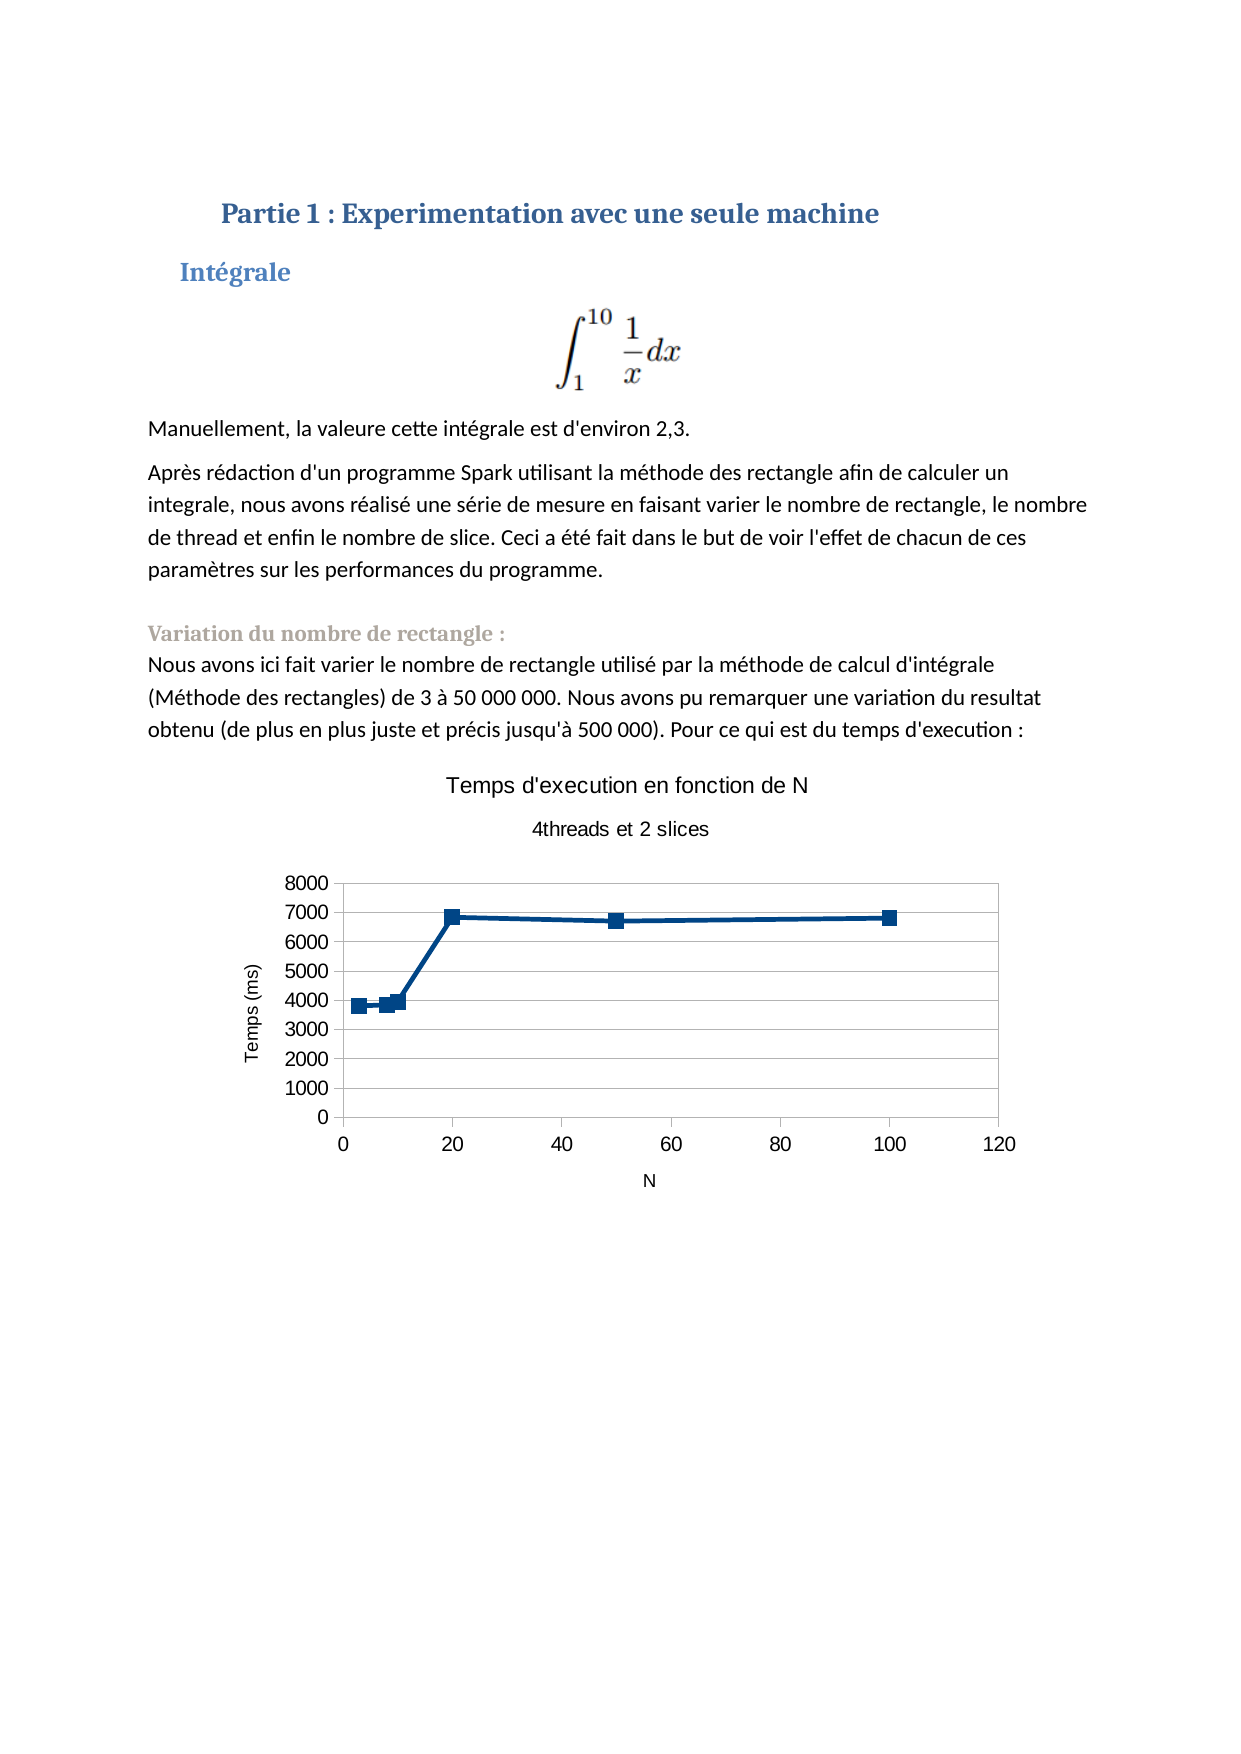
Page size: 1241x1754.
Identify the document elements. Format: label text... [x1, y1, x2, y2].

picture [541, 292, 699, 410]
text Manuellement, la valeure cette intégrale est d'environ 2,3. [148, 410, 1093, 442]
subtitle Intégrale [179, 257, 1093, 288]
text Après rédaction d'un programme Spark utilisant la méthode des rectangle afin de calculer un integrale, nous avons réalisé une série de mesure en faisant varier le nombre de rectangle, le nombre de thread et enfin le nombre de slice. Ceci a été fait dans le but de voir l'effet de chacun de ces paramètres sur les performances du programme. [148, 458, 1093, 583]
subtitle Variation du nombre de rectangle : [148, 620, 1093, 647]
subtitle Partie 1 : Experimentation avec une seule machine [221, 198, 1093, 231]
text Nous avons ici fait varier le nombre de rectangle utilisé par la méthode de calcul d'intégrale (Méthode des rectangles) de 3 à 50 000 000. Nous avons pu remarquer une variation du resultat obtenu (de plus en plus juste et précis jusqu'à 500 000). Pour ce qui est du temps d'execution : [148, 651, 1093, 743]
